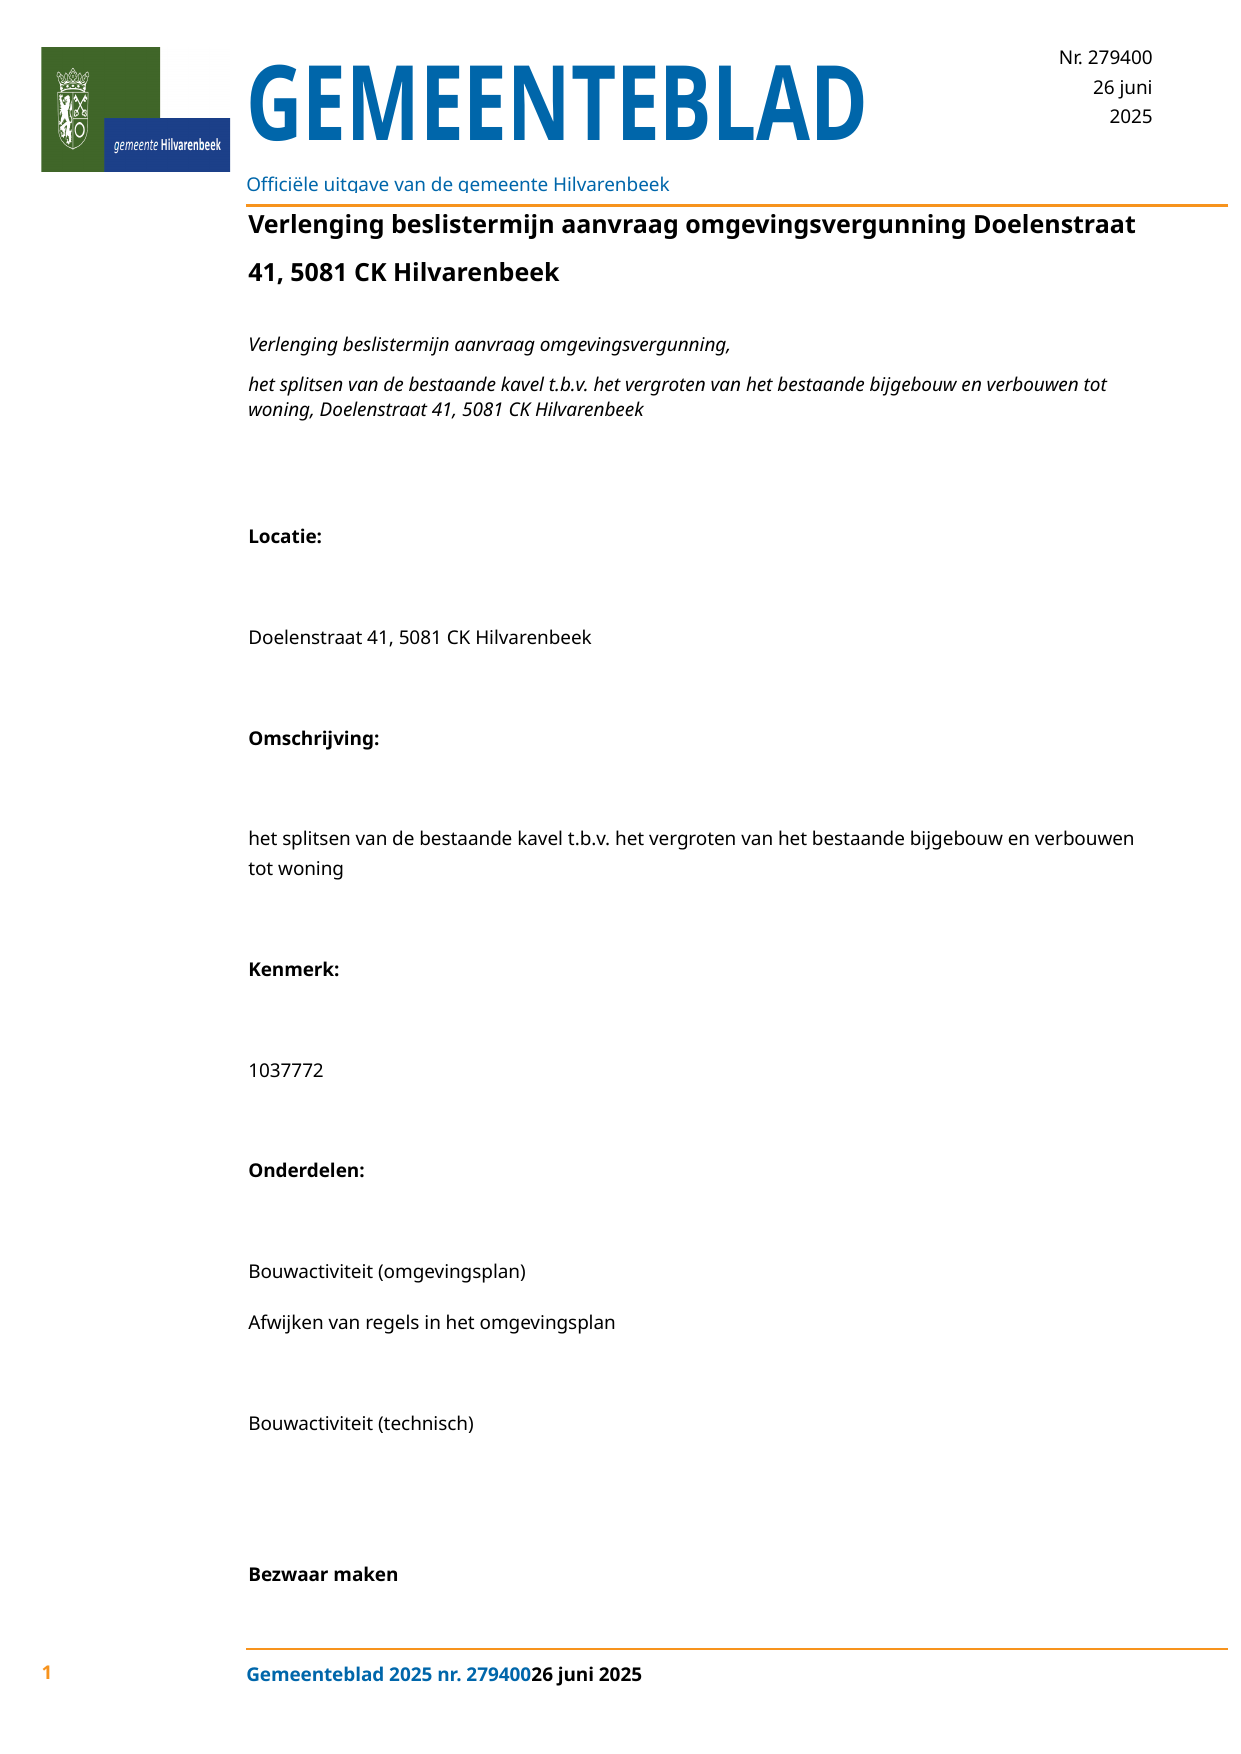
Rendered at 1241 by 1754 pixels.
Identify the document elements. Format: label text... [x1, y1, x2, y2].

text Omschrijving: [248, 725, 1152, 750]
picture [41, 47, 231, 172]
text Doelenstraat 41, 5081 CK Hilvarenbeek [248, 624, 1152, 649]
text Verlenging beslistermijn aanvraag omgevingsvergunning, [248, 331, 1152, 357]
text 1037772 [248, 1057, 1152, 1082]
text het splitsen van de bestaande kavel t.b.v. het vergroten van het bestaande bijgebouw en verbouwen tot woning, Doelenstraat 41, 5081 CK Hilvarenbeek [248, 371, 1152, 422]
text Afwijken van regels in het omgevingsplan [248, 1309, 1152, 1334]
text Kenmerk: [248, 956, 1152, 982]
text Locatie: [248, 523, 1152, 549]
text Bouwactiviteit (technisch) [248, 1410, 1152, 1435]
text Bouwactiviteit (omgevingsplan) [248, 1258, 1152, 1284]
text het splitsen van de bestaande kavel t.b.v. het vergroten van het bestaande bijgebouw en verbouwen tot woning [248, 826, 1152, 881]
text Bezwaar maken [248, 1561, 1152, 1587]
text Onderdelen: [248, 1158, 1152, 1183]
text Verlenging beslistermijn aanvraag omgevingsvergunning Doelenstraat 41, 5081 CK Hilvarenbeek [248, 207, 1152, 288]
